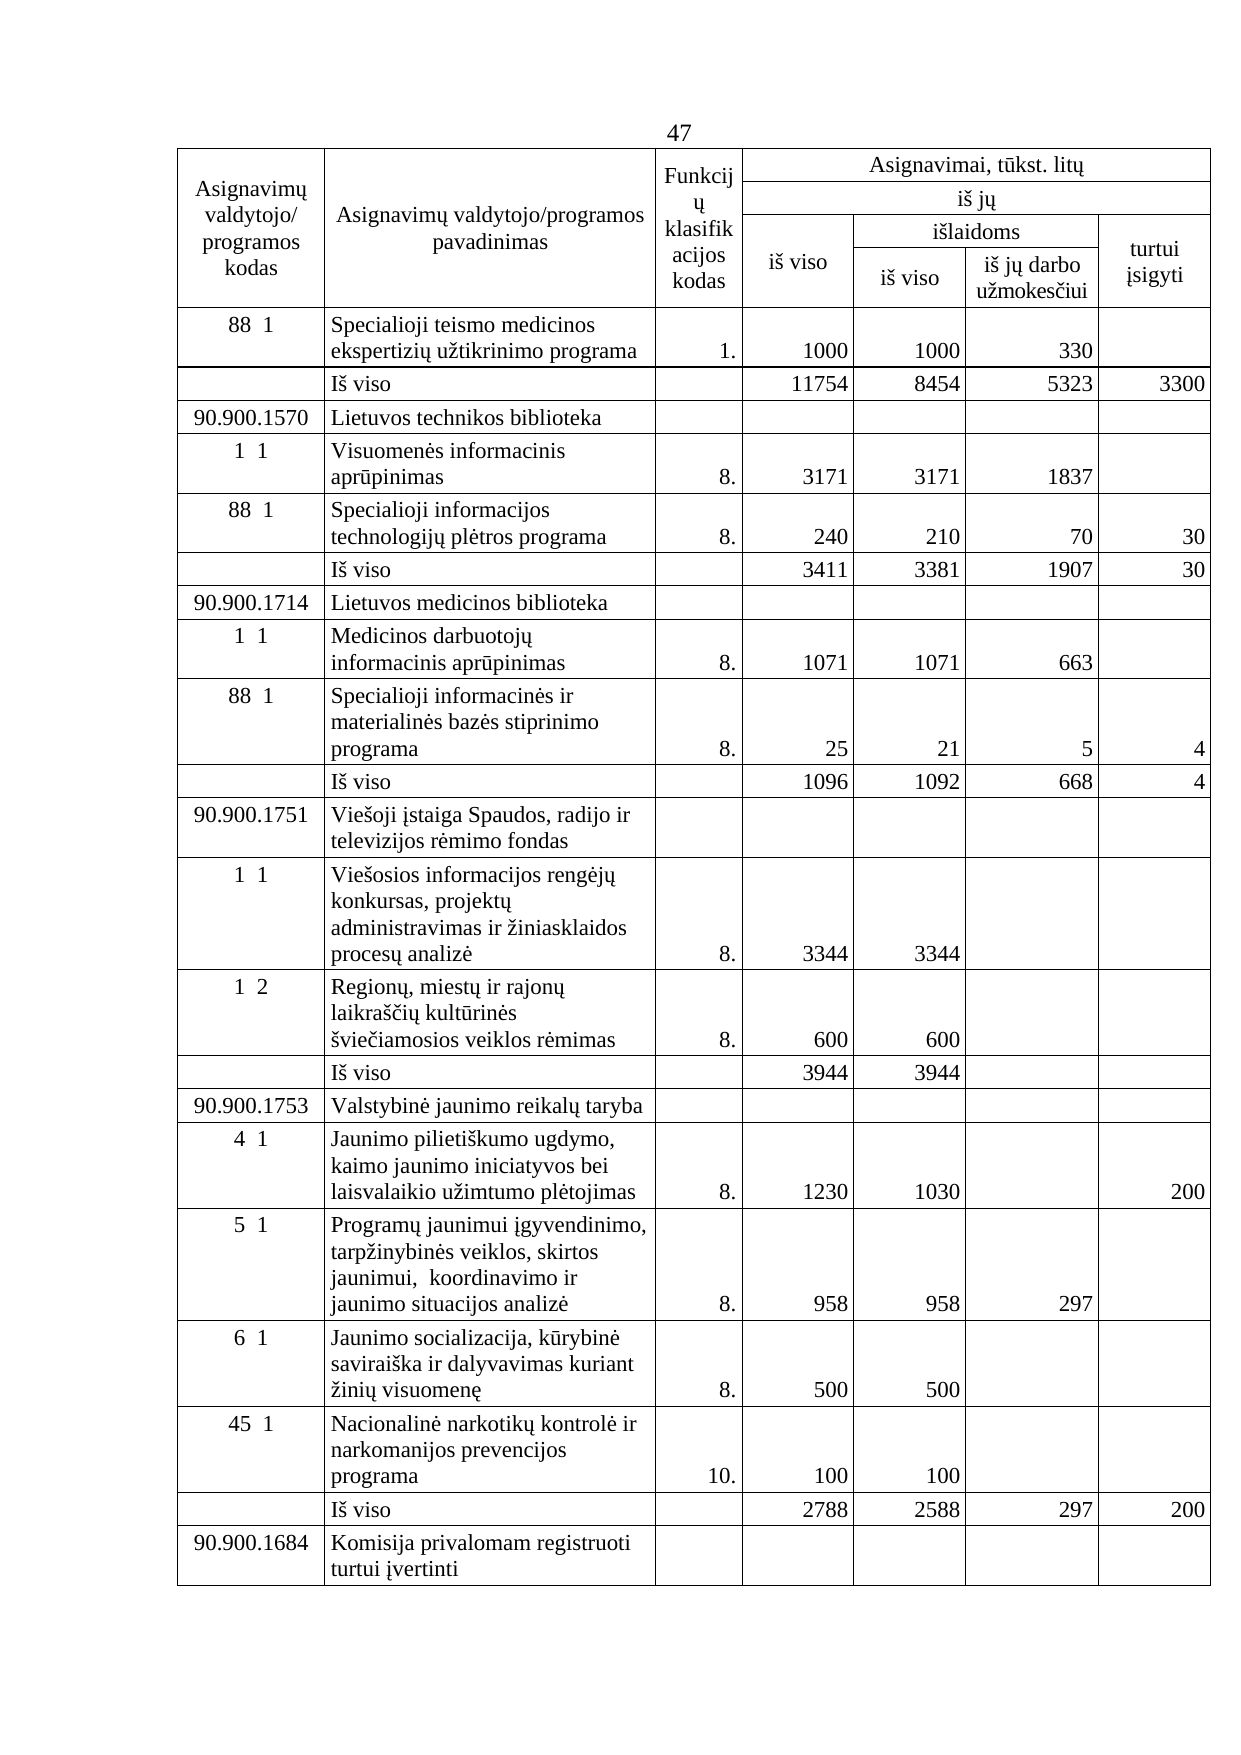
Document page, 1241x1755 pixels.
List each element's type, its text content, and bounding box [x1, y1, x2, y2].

table_cell 3171 [743, 434, 853, 492]
table_cell Viešosios informacijos rengėjų konkursas, projektų administravimas ir žiniasklaidos procesų analizė [325, 858, 655, 969]
table_cell [178, 1056, 324, 1088]
table_header Asignavimų valdytojo/ programos kodas [178, 149, 324, 307]
table_cell [656, 1493, 742, 1525]
table_cell 1096 [743, 765, 853, 797]
table_cell 3944 [854, 1056, 965, 1088]
table_cell 88 1 [178, 494, 324, 552]
table_cell [854, 401, 965, 433]
table_cell 500 [743, 1321, 853, 1406]
table_cell [1099, 970, 1210, 1055]
table_cell [966, 858, 1098, 969]
table_cell [743, 586, 853, 618]
table_cell Regionų, miestų ir rajonų laikraščių kultūrinės šviečiamosios veiklos rėmimas [325, 970, 655, 1055]
table_cell [656, 798, 742, 857]
table_cell 100 [854, 1407, 965, 1492]
table_cell 4 1 [178, 1123, 324, 1207]
table_cell [1099, 1089, 1210, 1122]
table_cell [1099, 434, 1210, 492]
table_cell 1000 [743, 308, 853, 366]
table_cell Medicinos darbuotojų informacinis aprūpinimas [325, 620, 655, 678]
table_cell [854, 586, 965, 618]
table_cell 30 [1099, 553, 1210, 585]
table_cell [966, 586, 1098, 618]
table_cell 500 [854, 1321, 965, 1406]
table_cell [1099, 1321, 1210, 1406]
table_cell 297 [966, 1493, 1098, 1525]
table_cell 8454 [854, 368, 965, 400]
table_cell 88 1 [178, 308, 324, 366]
table_cell 90.900.1751 [178, 798, 324, 857]
table_cell [656, 765, 742, 797]
table_cell [743, 401, 853, 433]
table_cell [966, 1526, 1098, 1584]
table_cell [1099, 1209, 1210, 1320]
table_cell 1071 [743, 620, 853, 678]
table_cell 1092 [854, 765, 965, 797]
table_cell 4 [1099, 679, 1210, 764]
table_cell Jaunimo pilietiškumo ugdymo, kaimo jaunimo iniciatyvos bei laisvalaikio užimtumo plėtojimas [325, 1123, 655, 1207]
table_cell 3171 [854, 434, 965, 492]
table_cell 8. [656, 434, 742, 492]
table_cell 4 [1099, 765, 1210, 797]
table_cell iš viso [743, 215, 853, 307]
table_cell 3381 [854, 553, 965, 585]
table_cell 1 1 [178, 434, 324, 492]
table_cell [656, 1056, 742, 1088]
table_cell 100 [743, 1407, 853, 1492]
table_cell turtui įsigyti [1099, 215, 1210, 307]
table_cell 3344 [854, 858, 965, 969]
table_cell [656, 401, 742, 433]
table_cell [1099, 308, 1210, 366]
table_cell [1099, 1407, 1210, 1492]
table_cell Visuomenės informacinis aprūpinimas [325, 434, 655, 492]
table_cell Specialioji informacijos technologijų plėtros programa [325, 494, 655, 552]
table_cell [966, 401, 1098, 433]
table_cell 8. [656, 970, 742, 1055]
table_cell [854, 1089, 965, 1122]
table_cell Iš viso [325, 765, 655, 797]
table_cell 1 1 [178, 620, 324, 678]
table_cell 240 [743, 494, 853, 552]
table_cell Specialioji teismo medicinos ekspertizių užtikrinimo programa [325, 308, 655, 366]
table_cell 1907 [966, 553, 1098, 585]
table_cell 45 1 [178, 1407, 324, 1492]
table_cell 8. [656, 1209, 742, 1320]
table_cell 90.900.1684 [178, 1526, 324, 1584]
table_cell Iš viso [325, 1056, 655, 1088]
table_cell [743, 1089, 853, 1122]
table_cell 3944 [743, 1056, 853, 1088]
table_cell [743, 798, 853, 857]
table_cell 8. [656, 494, 742, 552]
table_cell [966, 1089, 1098, 1122]
table_cell 8. [656, 1321, 742, 1406]
table_cell 210 [854, 494, 965, 552]
table_cell [1099, 620, 1210, 678]
table_cell [656, 368, 742, 400]
table_cell 330 [966, 308, 1098, 366]
table_cell 1000 [854, 308, 965, 366]
table_cell Lietuvos medicinos biblioteka [325, 586, 655, 618]
table_cell Iš viso [325, 553, 655, 585]
table_header Asignavimai, tūkst. litų [743, 149, 1210, 181]
table_header Funkcijų klasifikacijos kodas [656, 149, 742, 307]
table_cell 5323 [966, 368, 1098, 400]
table_cell 6 1 [178, 1321, 324, 1406]
table_cell Jaunimo socializacija, kūrybinė saviraiška ir dalyvavimas kuriant žinių visuomenę [325, 1321, 655, 1406]
table_cell [1099, 858, 1210, 969]
table_cell 958 [743, 1209, 853, 1320]
table_cell [743, 1526, 853, 1584]
table_cell 1230 [743, 1123, 853, 1207]
table_cell [656, 553, 742, 585]
table_cell 1. [656, 308, 742, 366]
table_cell 5 [966, 679, 1098, 764]
table_cell [1099, 401, 1210, 433]
table_cell [1099, 1526, 1210, 1584]
table_cell 3411 [743, 553, 853, 585]
table_cell 8. [656, 679, 742, 764]
table_cell [1099, 1056, 1210, 1088]
table_cell iš jų darbo užmokesčiui [966, 248, 1098, 307]
table_cell Nacionalinė narkotikų kontrolė ir narkomanijos prevencijos programa [325, 1407, 655, 1492]
table_cell [854, 798, 965, 857]
table_cell 88 1 [178, 679, 324, 764]
table_cell [656, 1526, 742, 1584]
table_cell 3344 [743, 858, 853, 969]
table_cell 200 [1099, 1493, 1210, 1525]
table_cell 25 [743, 679, 853, 764]
table_cell 21 [854, 679, 965, 764]
table_cell [1099, 586, 1210, 618]
table_cell 1071 [854, 620, 965, 678]
table_cell [966, 1123, 1098, 1207]
table_cell 1 2 [178, 970, 324, 1055]
table_cell išlaidoms [854, 215, 1098, 247]
table_cell 70 [966, 494, 1098, 552]
table_cell Specialioji informacinės ir materialinės bazės stiprinimo programa [325, 679, 655, 764]
table_cell 663 [966, 620, 1098, 678]
table_cell 1837 [966, 434, 1098, 492]
table_cell iš jų [743, 182, 1210, 214]
table_cell 90.900.1714 [178, 586, 324, 618]
table_cell 297 [966, 1209, 1098, 1320]
table_cell 5 1 [178, 1209, 324, 1320]
table_cell Programų jaunimui įgyvendinimo, tarpžinybinės veiklos, skirtos jaunimui, koordinavimo ir jaunimo situacijos analizė [325, 1209, 655, 1320]
table_cell 200 [1099, 1123, 1210, 1207]
table_cell 668 [966, 765, 1098, 797]
table_cell 90.900.1753 [178, 1089, 324, 1122]
table_cell 10. [656, 1407, 742, 1492]
table_cell [656, 1089, 742, 1122]
table_cell 958 [854, 1209, 965, 1320]
table_cell 1 1 [178, 858, 324, 969]
table_cell [178, 765, 324, 797]
table_header Asignavimų valdytojo/programos pavadinimas [325, 149, 655, 307]
table_cell 11754 [743, 368, 853, 400]
table_cell 8. [656, 1123, 742, 1207]
table_cell [178, 553, 324, 585]
table_cell Komisija privalomam registruoti turtui įvertinti [325, 1526, 655, 1584]
table_cell [656, 586, 742, 618]
table_cell Viešoji įstaiga Spaudos, radijo ir televizijos rėmimo fondas [325, 798, 655, 857]
table_cell [178, 1493, 324, 1525]
table_cell Lietuvos technikos biblioteka [325, 401, 655, 433]
table_cell [966, 1407, 1098, 1492]
table_cell [854, 1526, 965, 1584]
table_cell 2588 [854, 1493, 965, 1525]
table_cell 90.900.1570 [178, 401, 324, 433]
table_cell 3300 [1099, 368, 1210, 400]
table_cell 600 [743, 970, 853, 1055]
table_cell 8. [656, 620, 742, 678]
table_cell [966, 970, 1098, 1055]
table_cell [966, 1321, 1098, 1406]
table_cell [178, 368, 324, 400]
table_cell [966, 798, 1098, 857]
table_cell Valstybinė jaunimo reikalų taryba [325, 1089, 655, 1122]
table_cell Iš viso [325, 1493, 655, 1525]
table_cell 600 [854, 970, 965, 1055]
table_cell 8. [656, 858, 742, 969]
table_cell Iš viso [325, 368, 655, 400]
table_cell 1030 [854, 1123, 965, 1207]
table_cell 30 [1099, 494, 1210, 552]
table_cell [966, 1056, 1098, 1088]
table_cell [1099, 798, 1210, 857]
table_cell iš viso [854, 248, 965, 307]
table_cell 2788 [743, 1493, 853, 1525]
